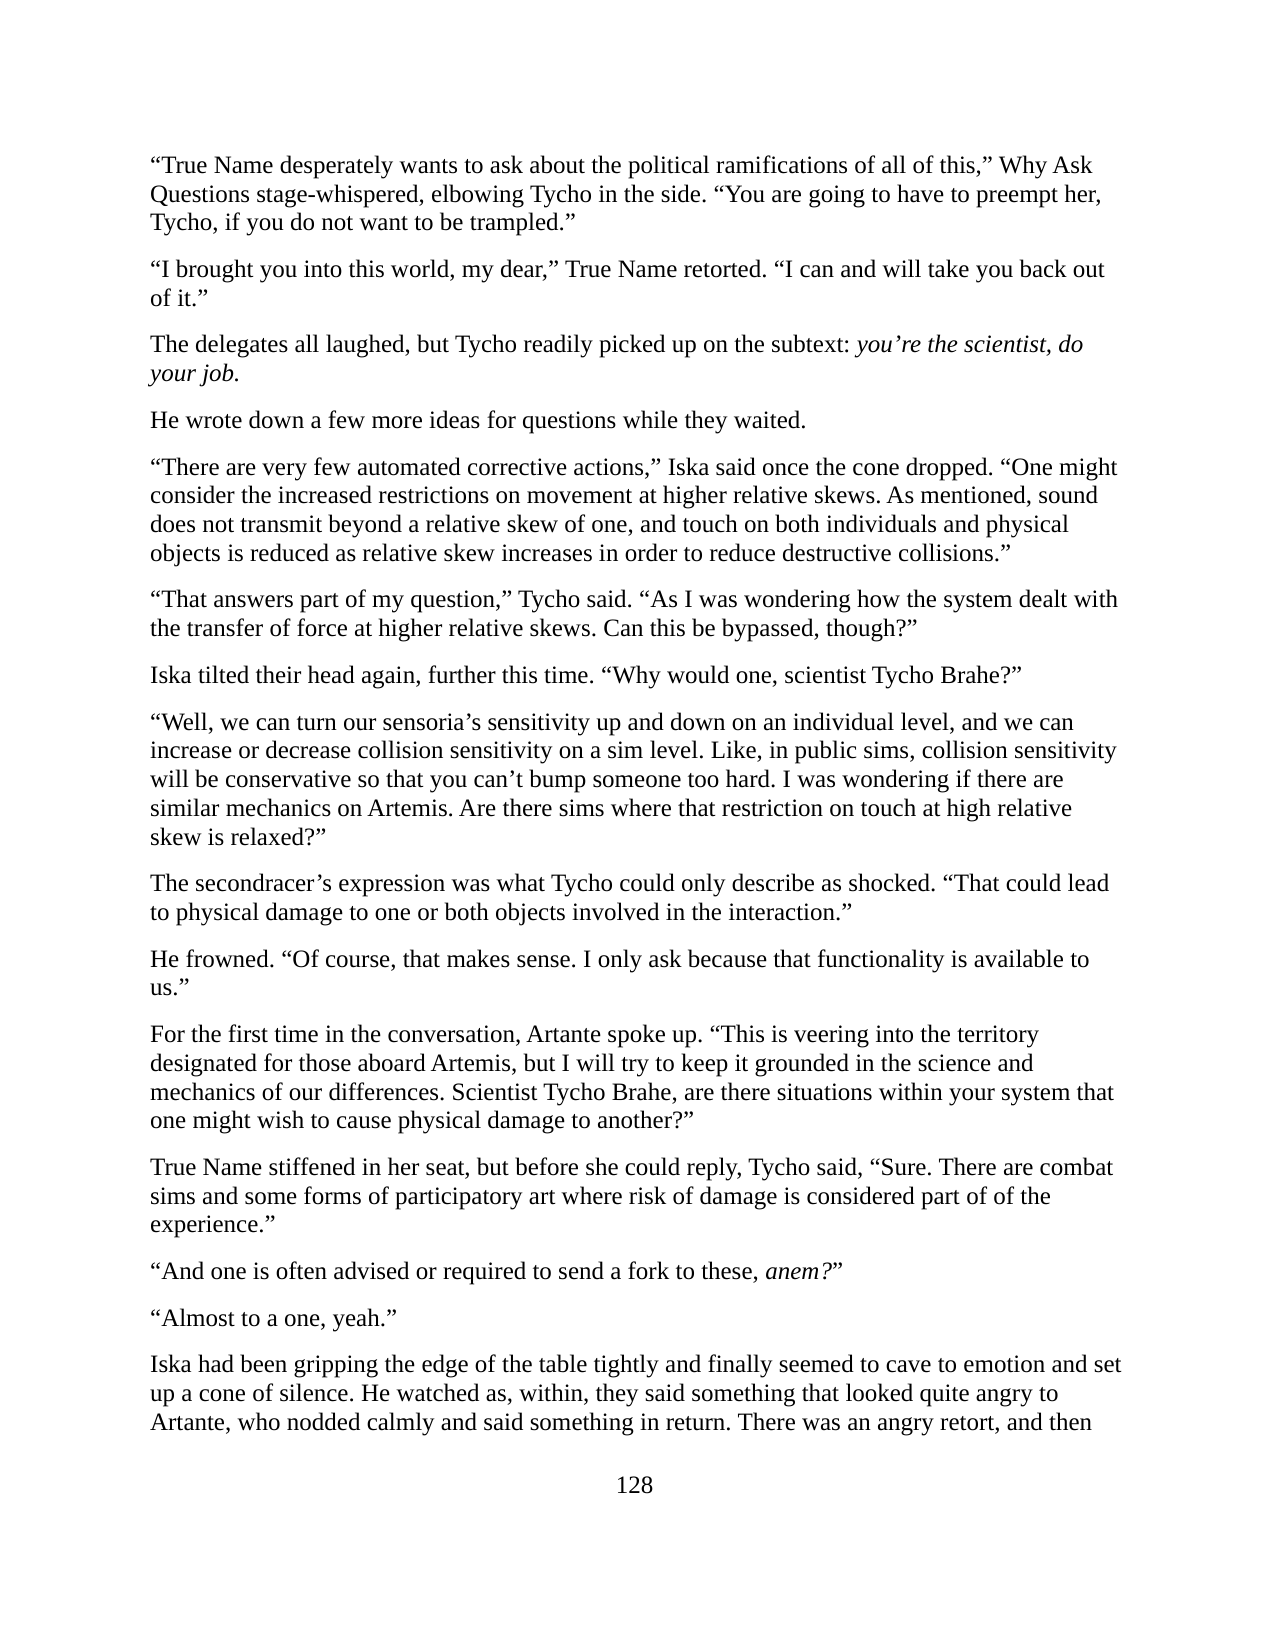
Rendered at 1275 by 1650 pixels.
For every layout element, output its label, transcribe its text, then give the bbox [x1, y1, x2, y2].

text “And one is often advised or required to send a fork to these, anem?” [150, 1256, 1125, 1285]
text He wrote down a few more ideas for questions while they waited. [150, 405, 1125, 434]
text “Well, we can turn our sensoria’s sensitivity up and down on an individual level, and we can increase or decrease collision sensitivity on a sim level. Like, in public sims, collision sensitivity will be conservative so that you can’t bump someone too hard. I was wondering if there are similar mechanics on Artemis. Are there sims where that restriction on touch at high relative skew is relaxed?” [150, 707, 1125, 850]
text “Almost to a one, yeah.” [150, 1303, 1125, 1332]
text The delegates all laughed, but Tycho readily picked up on the subtext: you’re the scientist, do your job. [150, 329, 1125, 387]
text “There are very few automated corrective actions,” Iska said once the cone dropped. “One might consider the increased restrictions on movement at higher relative skews. As mentioned, sound does not transmit beyond a relative skew of one, and touch on both individuals and physical objects is reduced as relative skew increases in order to reduce destructive collisions.” [150, 452, 1125, 567]
text “That answers part of my question,” Tycho said. “As I was wondering how the system dealt with the transfer of force at higher relative skews. Can this be bypassed, though?” [150, 584, 1125, 642]
text Iska had been gripping the edge of the table tightly and finally seemed to cave to emotion and set up a cone of silence. He watched as, within, they said something that looked quite angry to Artante, who nodded calmly and said something in return. There was an angry retort, and then [150, 1349, 1125, 1436]
text He frowned. “Of course, that makes sense. I only ask because that functionality is available to us.” [150, 944, 1125, 1001]
text Iska tilted their head again, further this time. “Why would one, scientist Tycho Brahe?” [150, 660, 1125, 689]
text The secondracer’s expression was what Tycho could only describe as shocked. “That could lead to physical damage to one or both objects involved in the interaction.” [150, 868, 1125, 926]
text For the first time in the conversation, Artante spoke up. “This is veering into the territory designated for those aboard Artemis, but I will try to keep it grounded in the science and mechanics of our differences. Scientist Tycho Brahe, are there situations within your system that one might wish to cause physical damage to another?” [150, 1019, 1125, 1134]
text True Name stiffened in her seat, but before she could reply, Tycho said, “Sure. There are combat sims and some forms of participatory art where risk of damage is considered part of of the experience.” [150, 1152, 1125, 1238]
text “True Name desperately wants to ask about the political ramifications of all of this,” Why Ask Questions stage-whispered, elbowing Tycho in the side. “You are going to have to preempt her, Tycho, if you do not want to be trampled.” [150, 150, 1125, 236]
text “I brought you into this world, my dear,” True Name retorted. “I can and will take you back out of it.” [150, 254, 1125, 312]
